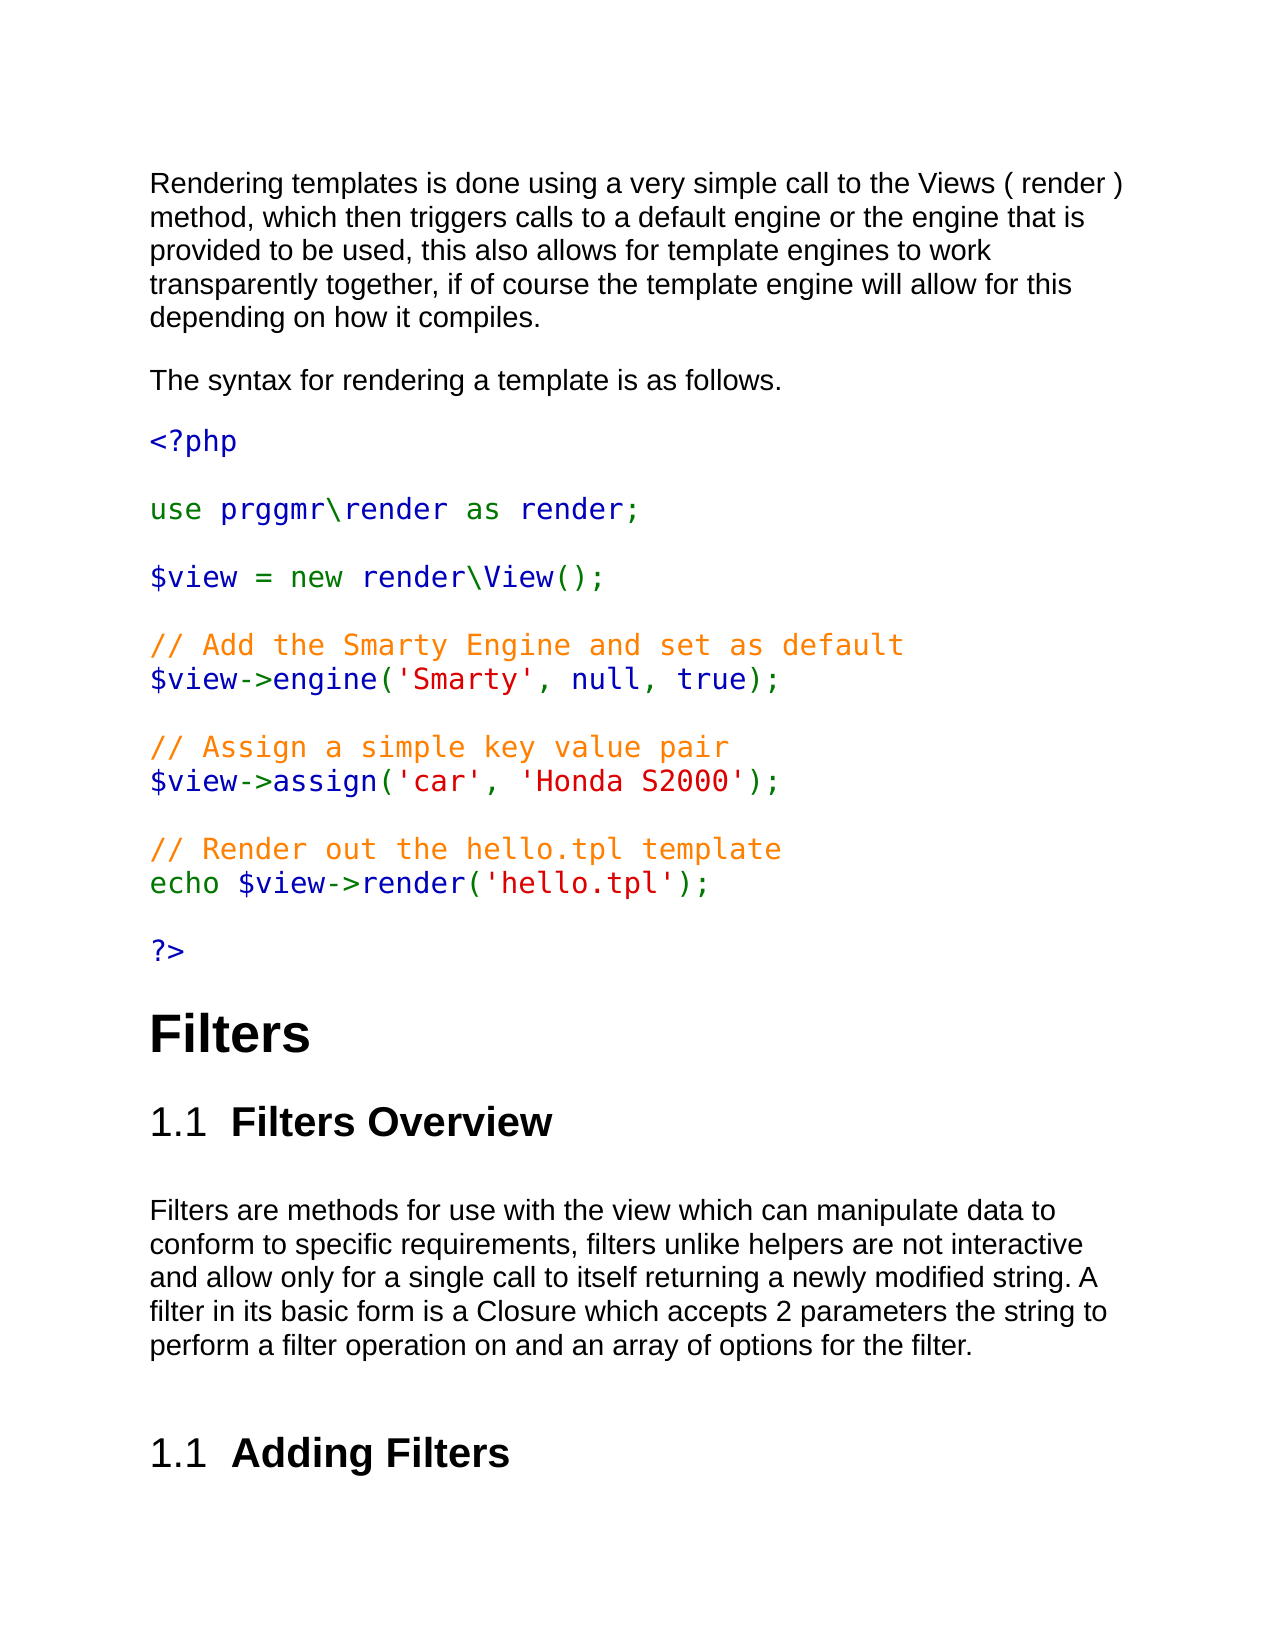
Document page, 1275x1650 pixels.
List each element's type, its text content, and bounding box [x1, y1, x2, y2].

text 1.1 Filters Overview [149, 1097, 1132, 1145]
text The syntax for rendering a template is as follows. [149, 362, 1132, 396]
text Filters [149, 1002, 1132, 1064]
text 1.1 Adding Filters [149, 1428, 1132, 1476]
text Rendering templates is done using a very simple call to the Views ( render ) method, which then triggers calls to a default engine or the engine that is provided to be used, this also allows for template engines to work transparently together, if of course the template engine will allow for this depending on how it compiles. [149, 166, 1132, 334]
text <?php use prggmr\render as render; $view = new render\View(); // Add the Smarty Engine and set as default $view->engine('Smarty', null, true); // Assign a simple key value pair $view->assign('car', 'Honda S2000'); // Render out the hello.tpl template echo $view->render('hello.tpl'); ?> [149, 425, 1132, 968]
text Filters are methods for use with the view which can manipulate data to conform to specific requirements, filters unlike helpers are not interactive and allow only for a single call to itself returning a newly modified string. A filter in its basic form is a Closure which accepts 2 parameters the string to perform a filter operation on and an array of options for the filter. [149, 1193, 1132, 1361]
